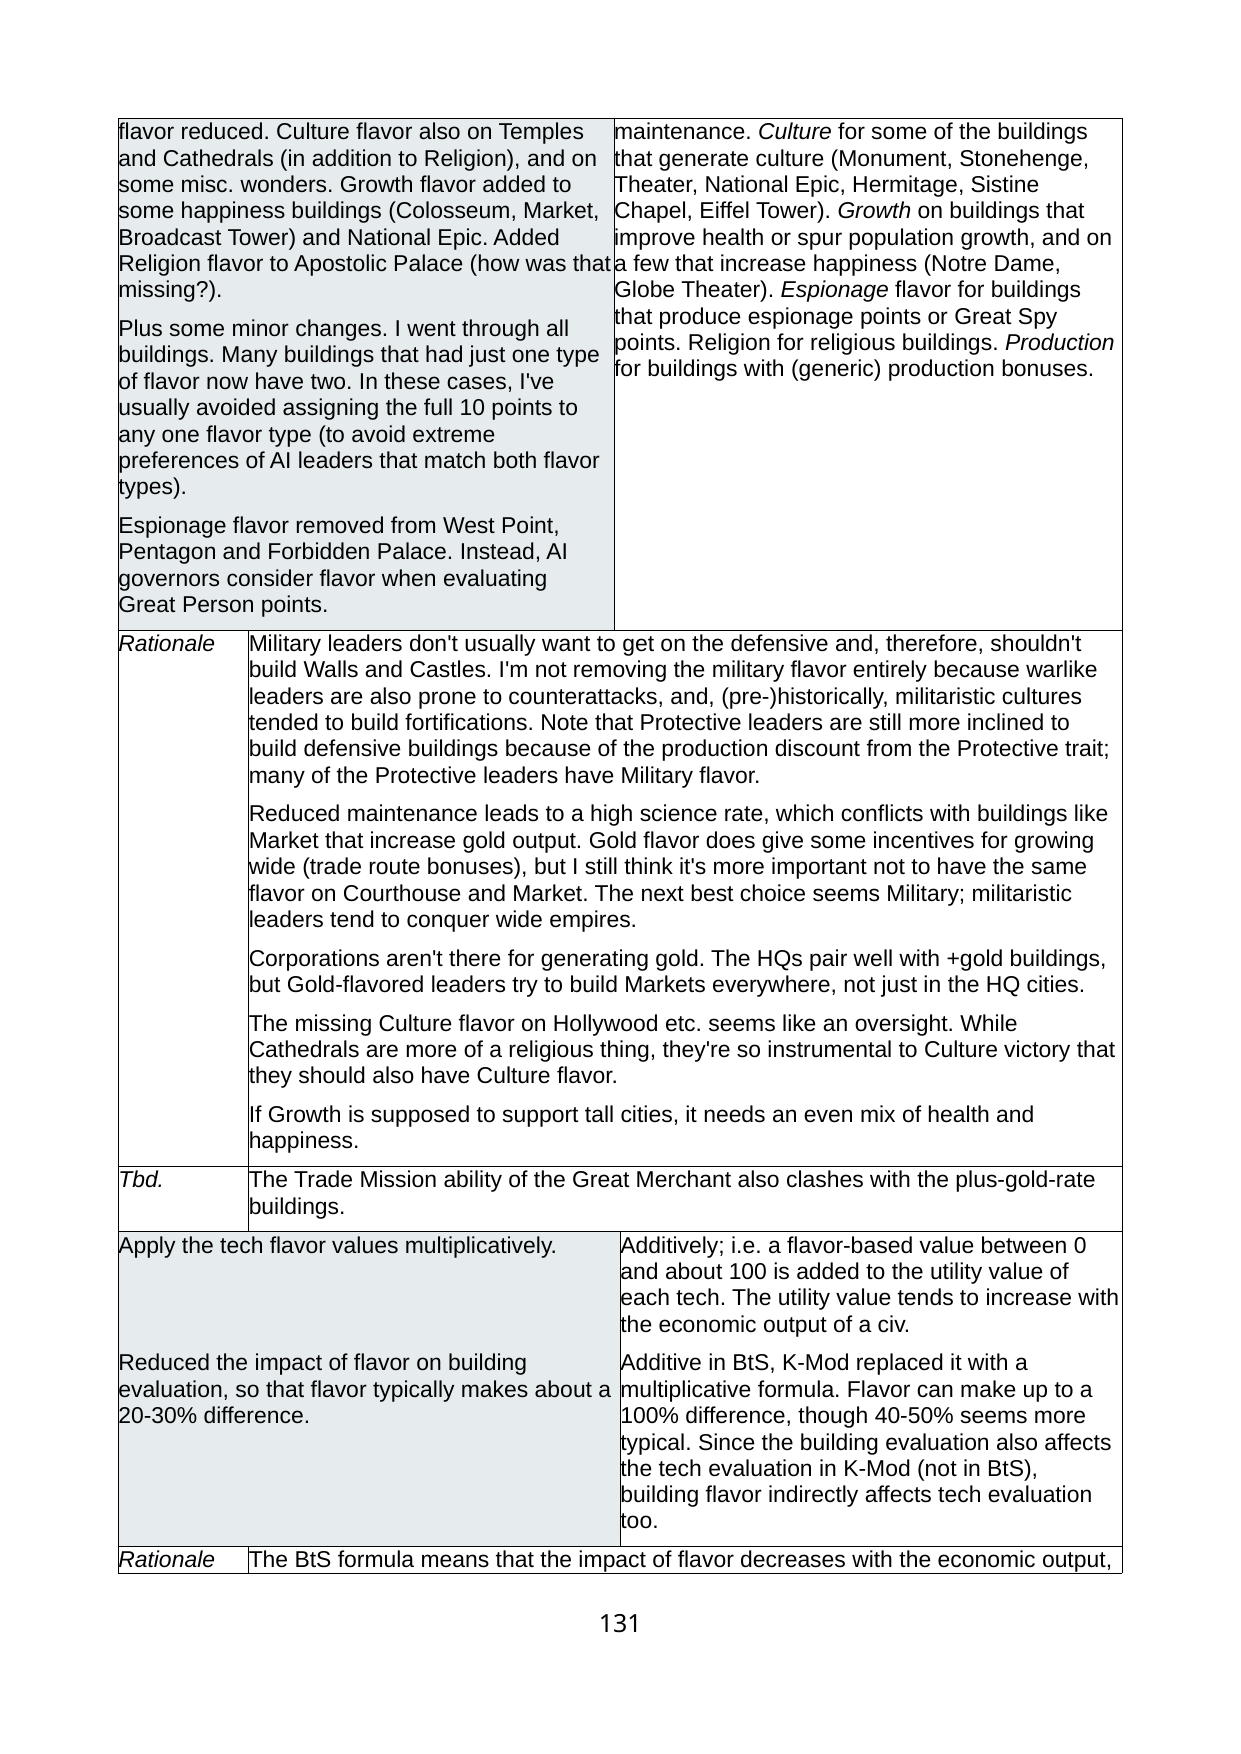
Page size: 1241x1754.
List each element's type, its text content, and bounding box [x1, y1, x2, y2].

table_cell The BtS formula means that the impact of flavor decreases with the economic output, [249, 1547, 1122, 1573]
table_cell Rationale [119, 631, 248, 1166]
table_cell The Trade Mission ability of the Great Merchant also clashes with the plus-gold-rate buildings. [249, 1167, 1122, 1231]
table_cell maintenance. Culture for some of the buildings that generate culture (Monument, Stonehenge, Theater, National Epic, Hermitage, Sistine Chapel, Eiffel Tower). Growth on buildings that improve health or spur population growth, and on a few that increase happiness (Notre Dame, Globe Theater). Espionage flavor for buildings that produce espionage points or Great Spy points. Religion for religious buildings. Production for buildings with (generic) production bonuses. [615, 119, 1122, 630]
table_cell Additively; i.e. a flavor-based value between 0 and about 100 is added to the utility value of each tech. The utility value tends to increase with the economic output of a civ. Additive in BtS, K-Mod replaced it with a multiplicative formula. Flavor can make up to a 100% difference, though 40-50% seems more typical. Since the building evaluation also affects the tech evaluation in K-Mod (not in BtS), building flavor indirectly affects tech evaluation too. [621, 1232, 1122, 1546]
table_cell Rationale [119, 1547, 248, 1573]
table_cell Military leaders don't usually want to get on the defensive and, therefore, shouldn't build Walls and Castles. I'm not removing the military flavor entirely because warlike leaders are also prone to counterattacks, and, (pre-)historically, militaristic cultures tended to build fortifications. Note that Protective leaders are still more inclined to build defensive buildings because of the production discount from the Protective trait; many of the Protective leaders have Military flavor. Reduced maintenance leads to a high science rate, which conflicts with buildings like Market that increase gold output. Gold flavor does give some incentives for growing wide (trade route bonuses), but I still think it's more important not to have the same flavor on Courthouse and Market. The next best choice seems Military; militaristic leaders tend to conquer wide empires. Corporations aren't there for generating gold. The HQs pair well with +gold buildings, but Gold-flavored leaders try to build Markets everywhere, not just in the HQ cities. The missing Culture flavor on Hollywood etc. seems like an oversight. While Cathedrals are more of a religious thing, they're so instrumental to Culture victory that they should also have Culture flavor. If Growth is supposed to support tall cities, it needs an even mix of health and happiness. [249, 631, 1122, 1166]
table_cell flavor reduced. Culture flavor also on Temples and Cathedrals (in addition to Religion), and on some misc. wonders. Growth flavor added to some happiness buildings (Colosseum, Market, Broadcast Tower) and National Epic. Added Religion flavor to Apostolic Palace (how was that missing?). Plus some minor changes. I went through all buildings. Many buildings that had just one type of flavor now have two. In these cases, I've usually avoided assigning the full 10 points to any one flavor type (to avoid extreme preferences of AI leaders that match both flavor types). Espionage flavor removed from West Point, Pentagon and Forbidden Palace. Instead, AI governors consider flavor when evaluating Great Person points. [119, 119, 614, 630]
table_cell Tbd. [119, 1167, 248, 1231]
table_cell Apply the tech flavor values multiplicatively. Reduced the impact of flavor on building evaluation, so that flavor typically makes about a 20-30% difference. [119, 1232, 620, 1546]
